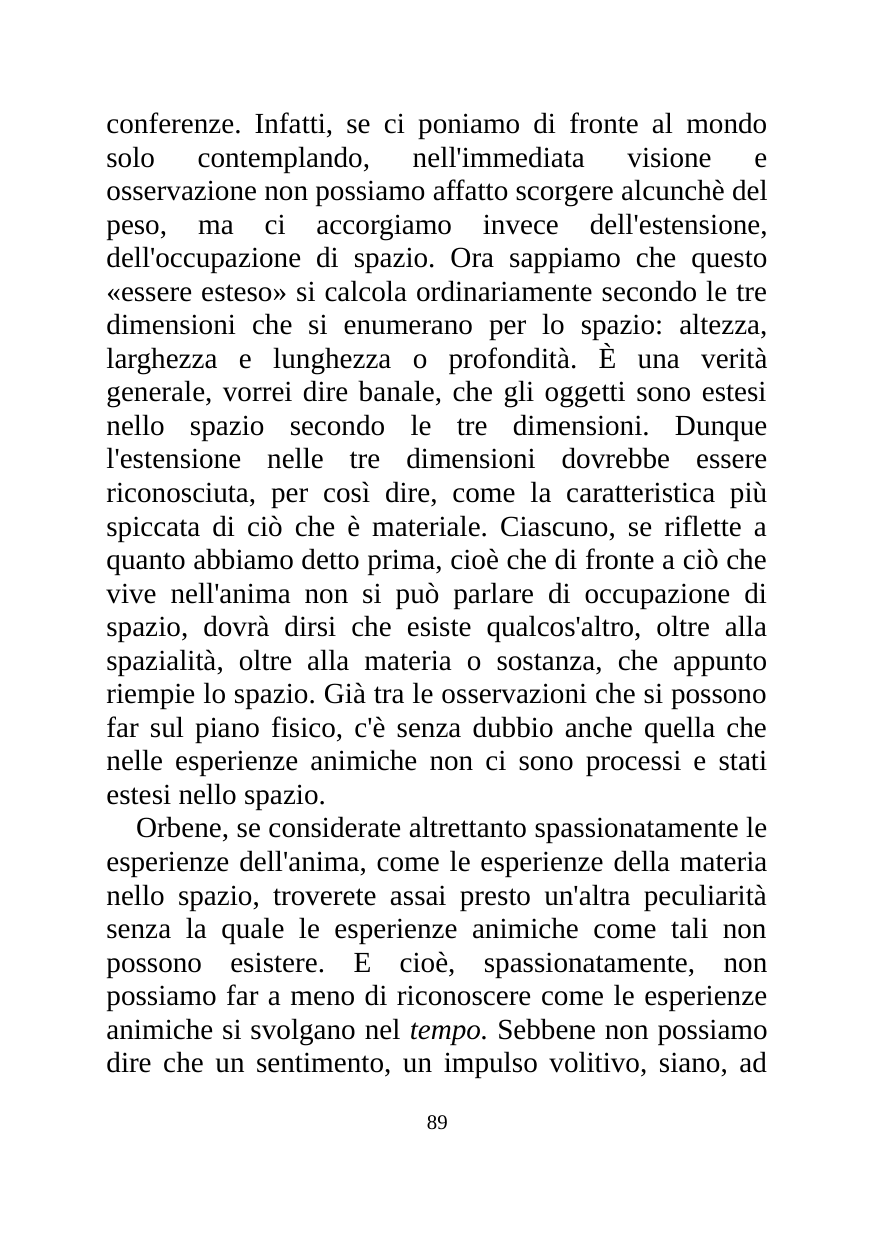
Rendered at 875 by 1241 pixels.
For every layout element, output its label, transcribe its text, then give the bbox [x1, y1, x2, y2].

text conferenze. Infatti, se ci poniamo di fronte al mondo solo contemplando, nell'immediata visione e osservazione non possiamo affatto scorgere alcunchè del peso, ma ci accorgiamo invece dell'estensione, dell'occupazione di spazio. Ora sappiamo che questo «essere esteso» si calcola ordinariamente secondo le tre dimensioni che si enumerano per lo spazio: altezza, larghezza e lunghezza o profondità. È una verità generale, vorrei dire banale, che gli oggetti sono estesi nello spazio secondo le tre dimensioni. Dunque l'estensione nelle tre dimensioni dovrebbe essere riconosciuta, per così dire, come la caratteristica più spiccata di ciò che è materiale. Ciascuno, se riflette a quanto abbiamo detto prima, cioè che di fronte a ciò che vive nell'anima non si può parlare di occupazione di spazio, dovrà dirsi che esiste qualcos'altro, oltre alla spazialità, oltre alla materia o sostanza, che appunto riempie lo spazio. Già tra le osservazioni che si possono far sul piano fisico, c'è senza dubbio anche quella che nelle esperienze animiche non ci sono processi e stati estesi nello spazio. [106, 106, 768, 811]
text Orbene, se considerate altrettanto spassionatamente le esperienze dell'anima, come le esperienze della materia nello spazio, troverete assai presto un'altra peculiarità senza la quale le esperienze animiche come tali non possono esistere. E cioè, spassionatamente, non possiamo far a meno di riconoscere come le esperienze animiche si svolgano nel tempo. Sebbene non possiamo dire che un sentimento, un impulso volitivo, siano, ad [106, 811, 768, 1079]
